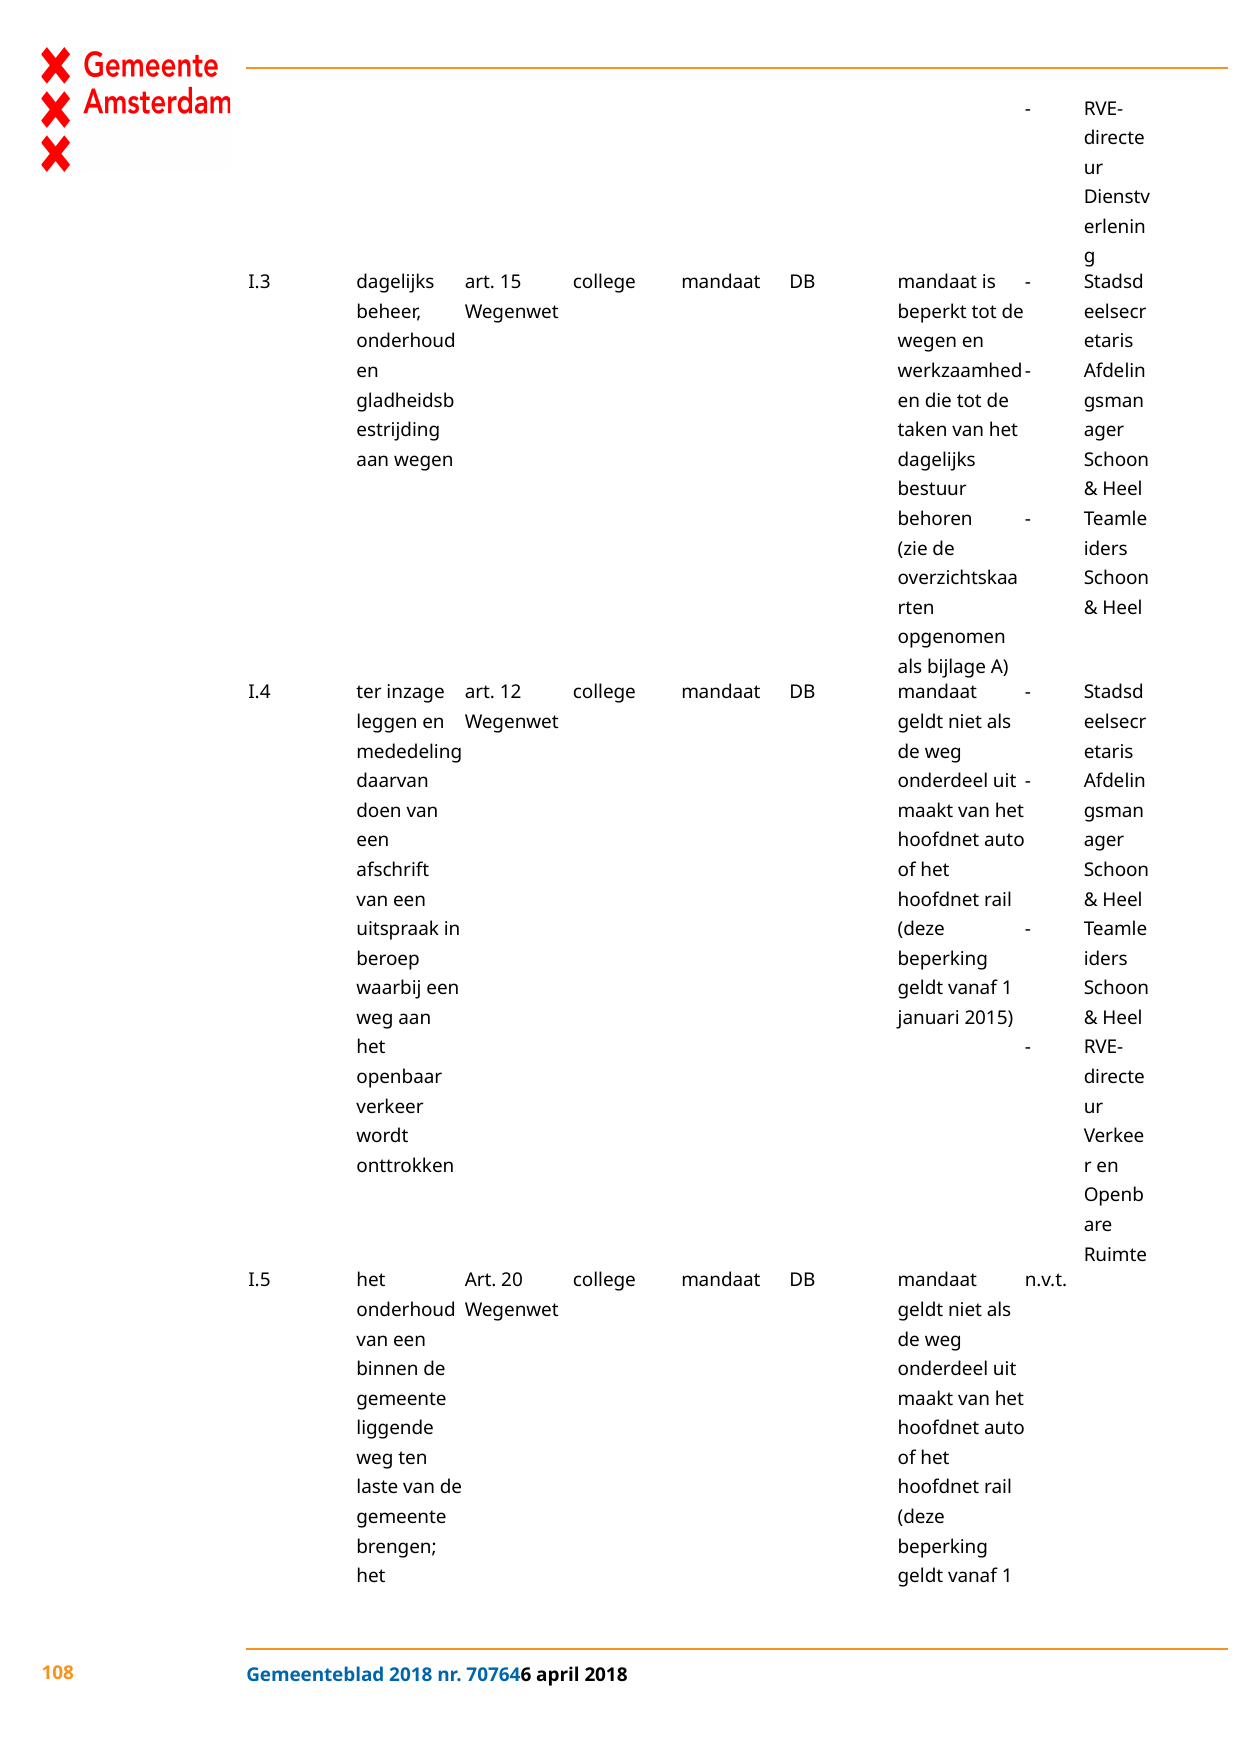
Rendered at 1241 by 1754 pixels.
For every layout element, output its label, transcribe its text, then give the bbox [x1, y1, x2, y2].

table_cell dagelijks beheer, onderhoud en gladheidsbestrijding aan wegen [356, 269, 464, 679]
table_cell [898, 95, 1024, 268]
table_cell mandaat geldt niet als de weg onderdeel uit maakt van het hoofdnet auto of het hoofdnet rail (deze beperking geldt vanaf 1 [898, 1267, 1024, 1588]
table_cell [465, 95, 573, 268]
picture [41, 47, 231, 172]
table_cell DB [789, 679, 897, 1267]
table_cell Art. 20 Wegenwet [465, 1267, 573, 1588]
table_cell college [573, 1267, 681, 1588]
table_cell college [573, 679, 681, 1267]
table_cell het onderhoud van een binnen de gemeente liggende weg ten laste van de gemeente brengen; het [356, 1267, 464, 1588]
table_cell college [573, 269, 681, 679]
table_cell n.v.t. [1025, 1267, 1152, 1588]
table_cell mandaat [681, 269, 789, 679]
table_cell Stadsdeelsecretaris Afdelingsmanager Schoon & Heel Teamleiders Schoon & Heel [1025, 269, 1152, 679]
table_cell mandaat [681, 1267, 789, 1588]
table_cell I.5 [248, 1267, 356, 1588]
table_cell mandaat [681, 679, 789, 1267]
table_cell I.4 [248, 679, 356, 1267]
table_cell ter inzage leggen en mededeling daarvan doen van een afschrift van een uitspraak in beroep waarbij een weg aan het openbaar verkeer wordt onttrokken [356, 679, 464, 1267]
table_cell art. 12 Wegenwet [465, 679, 573, 1267]
table_cell art. 15 Wegenwet [465, 269, 573, 679]
table_cell [573, 95, 681, 268]
table_cell mandaat geldt niet als de weg onderdeel uit maakt van het hoofdnet auto of het hoofdnet rail (deze beperking geldt vanaf 1 januari 2015) [898, 679, 1024, 1267]
table_cell [248, 95, 356, 268]
table_cell mandaat is beperkt tot de wegen en werkzaamheden die tot de taken van het dagelijks bestuur behoren (zie de overzichtskaarten opgenomen als bijlage A) [898, 269, 1024, 679]
table_cell DB [789, 1267, 897, 1588]
table_cell RVE-directeur Dienstverlening [1025, 95, 1152, 268]
table_cell [681, 95, 789, 268]
table_cell [356, 95, 464, 268]
table_cell I.3 [248, 269, 356, 679]
table_cell [789, 95, 897, 268]
table_cell Stadsdeelsecretaris Afdelingsmanager Schoon & Heel Teamleiders Schoon & Heel RVE-directeur Verkeer en Openbare Ruimte [1025, 679, 1152, 1267]
table_cell DB [789, 269, 897, 679]
